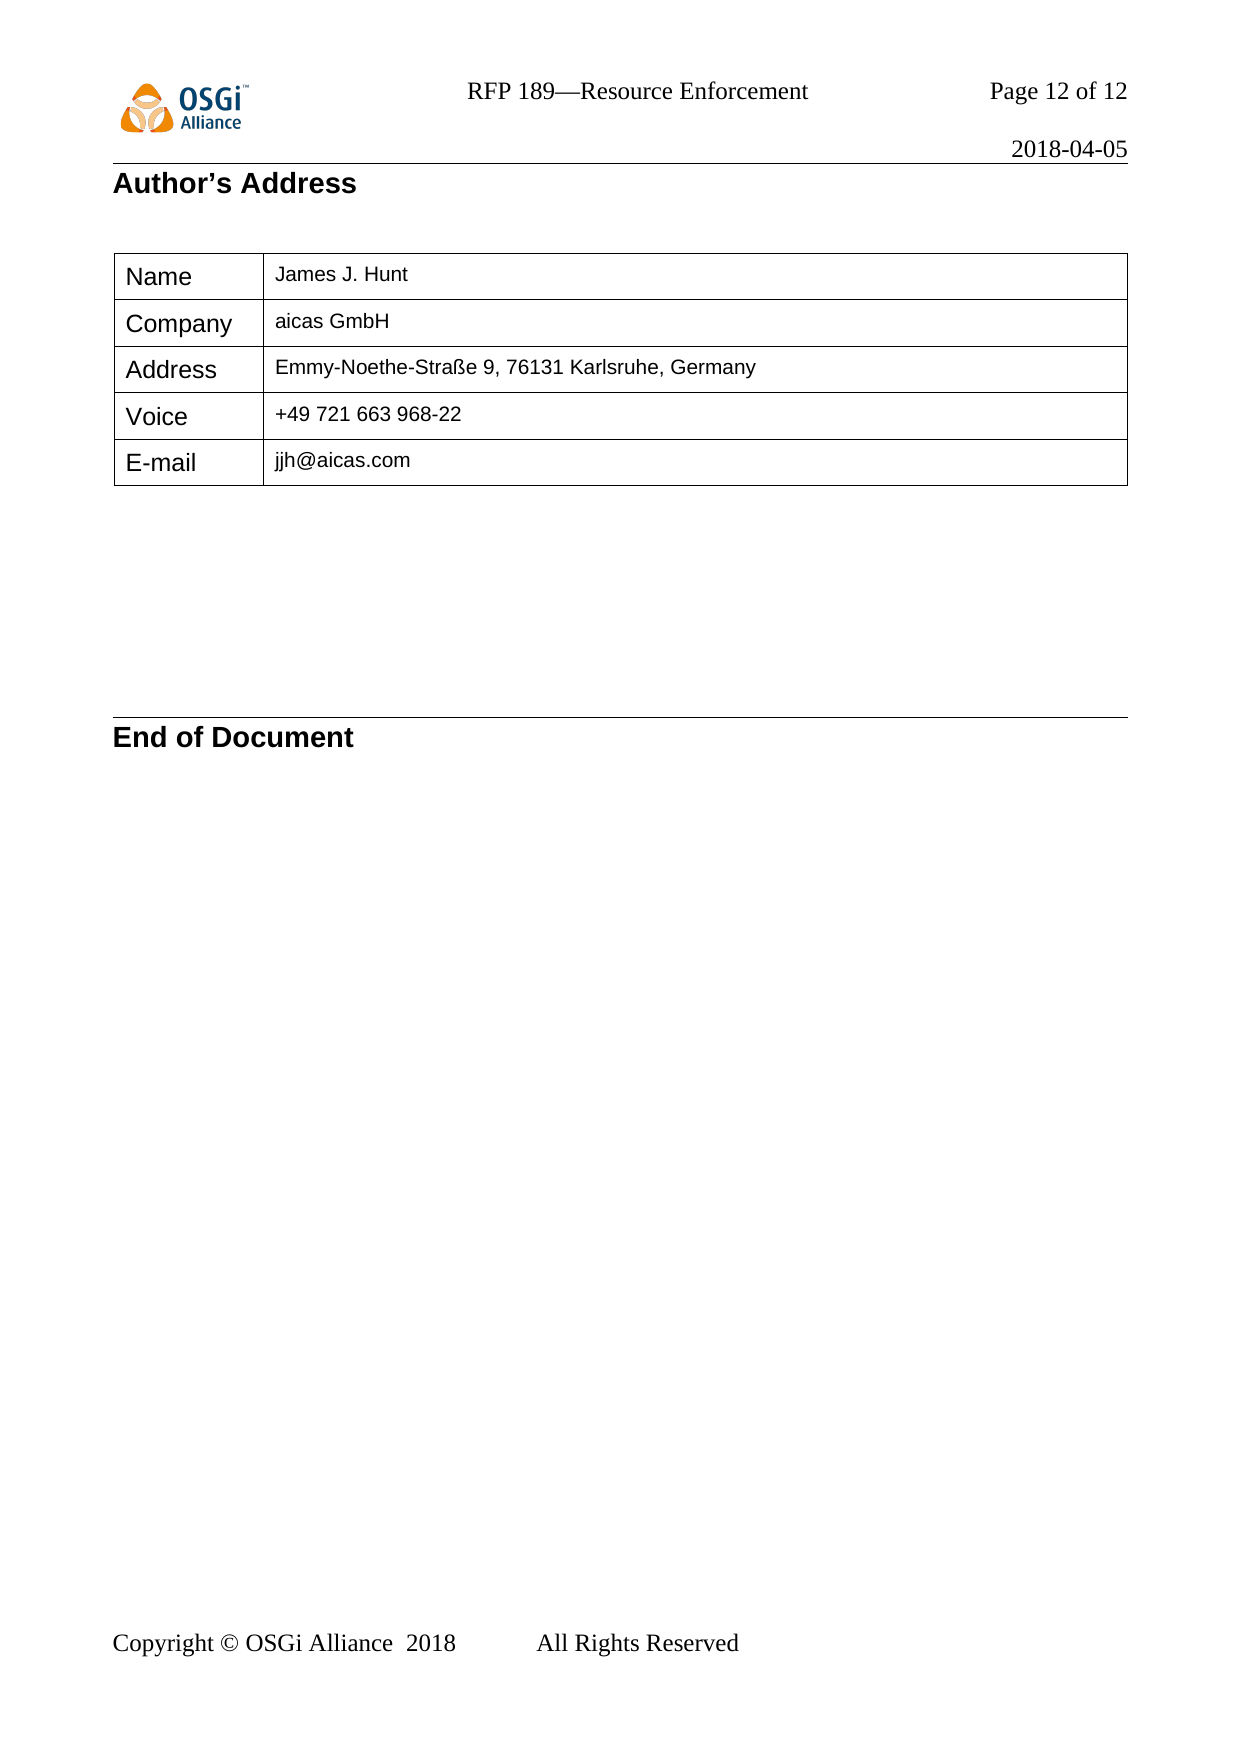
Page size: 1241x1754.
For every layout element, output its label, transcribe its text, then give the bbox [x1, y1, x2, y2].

subtitle Author’s Address [112, 164, 1128, 199]
table_cell Company [115, 300, 263, 346]
table_cell Voice [115, 393, 263, 439]
table_header James J. Hunt [264, 254, 1127, 299]
table_cell aicas GmbH [264, 300, 1127, 346]
table_header Name [115, 254, 263, 299]
table_cell Address [115, 347, 263, 392]
table_cell jjh@aicas.com [264, 440, 1127, 485]
picture [113, 76, 257, 140]
table_cell E-mail [115, 440, 263, 485]
table_cell Emmy-Noethe-Straße 9, 76131 Karlsruhe, Germany [264, 347, 1127, 392]
subtitle End of Document [112, 718, 1128, 753]
table_cell +49 721 663 968-22 [264, 393, 1127, 439]
